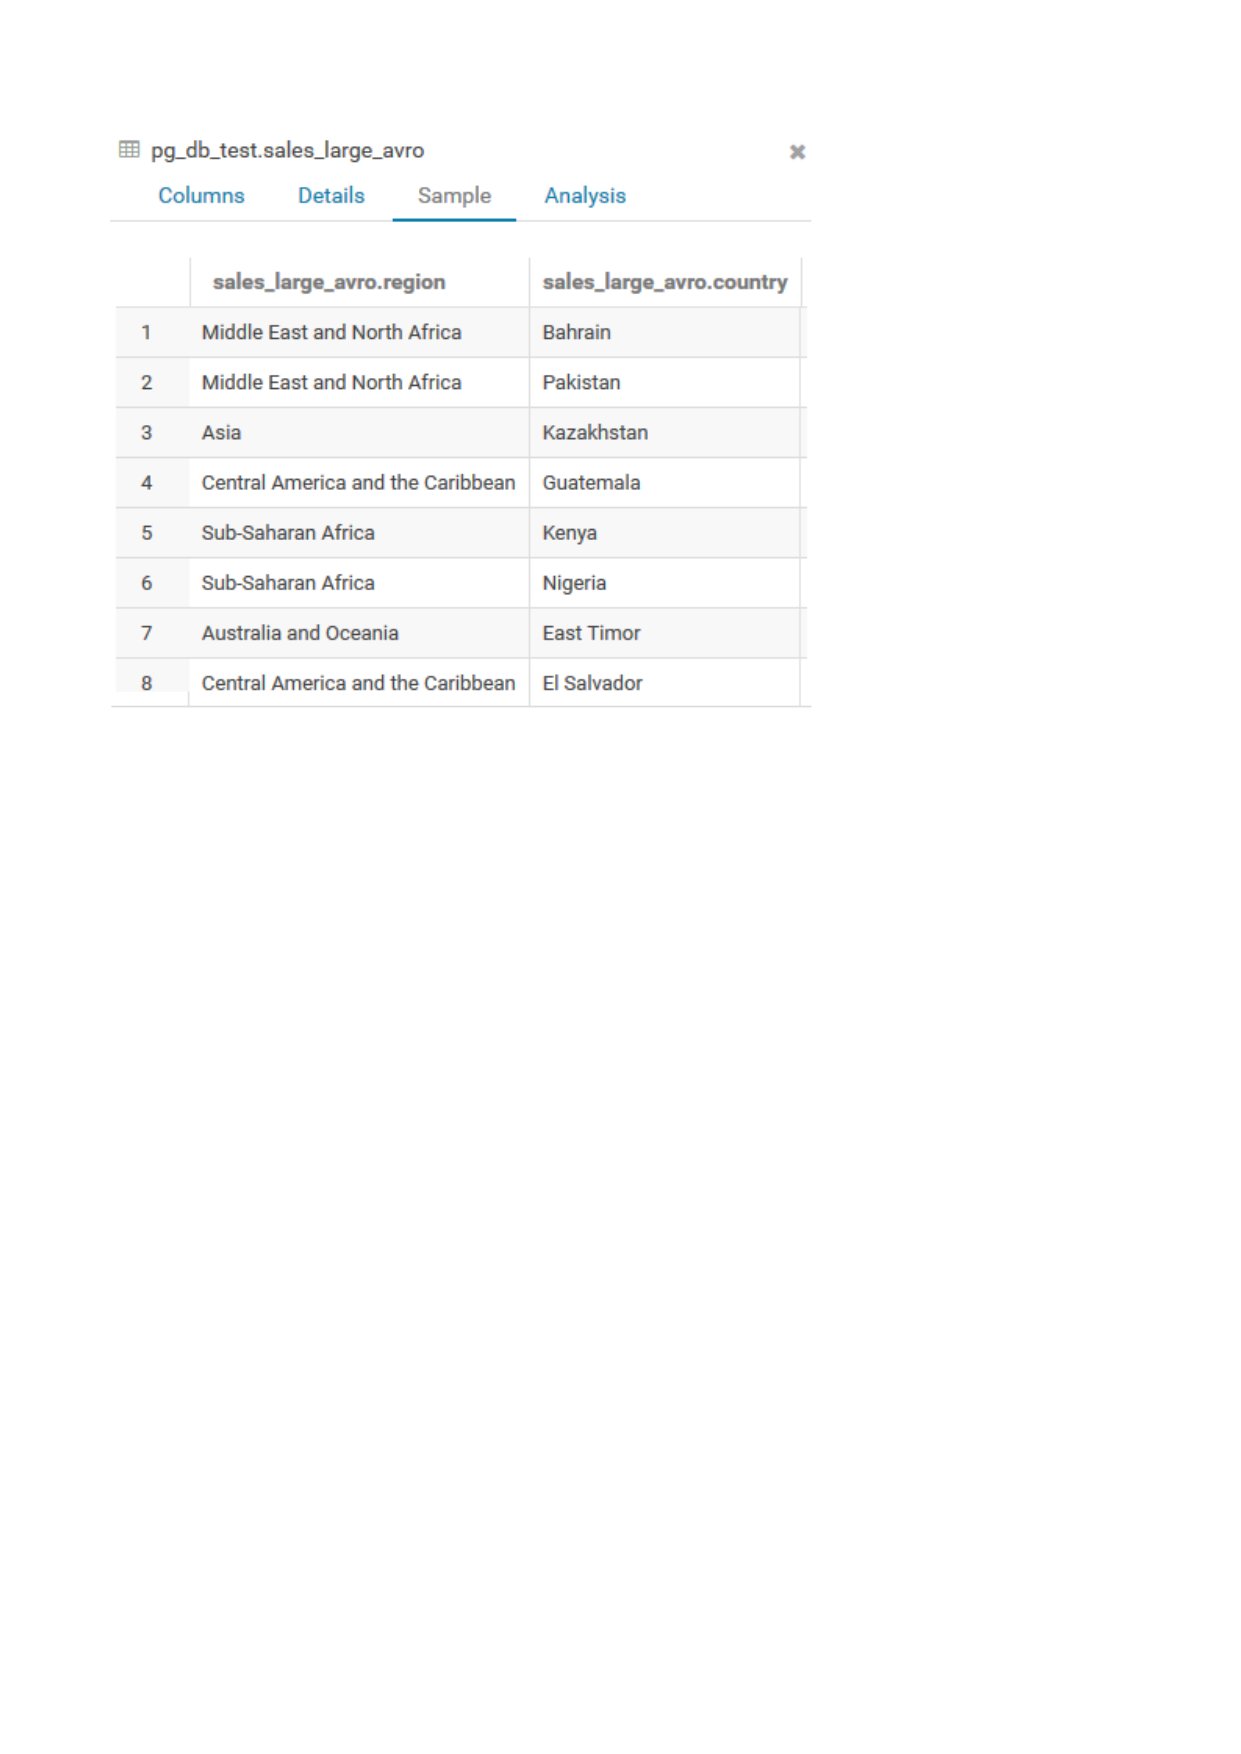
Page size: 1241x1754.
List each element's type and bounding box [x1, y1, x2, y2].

picture [110, 129, 812, 717]
